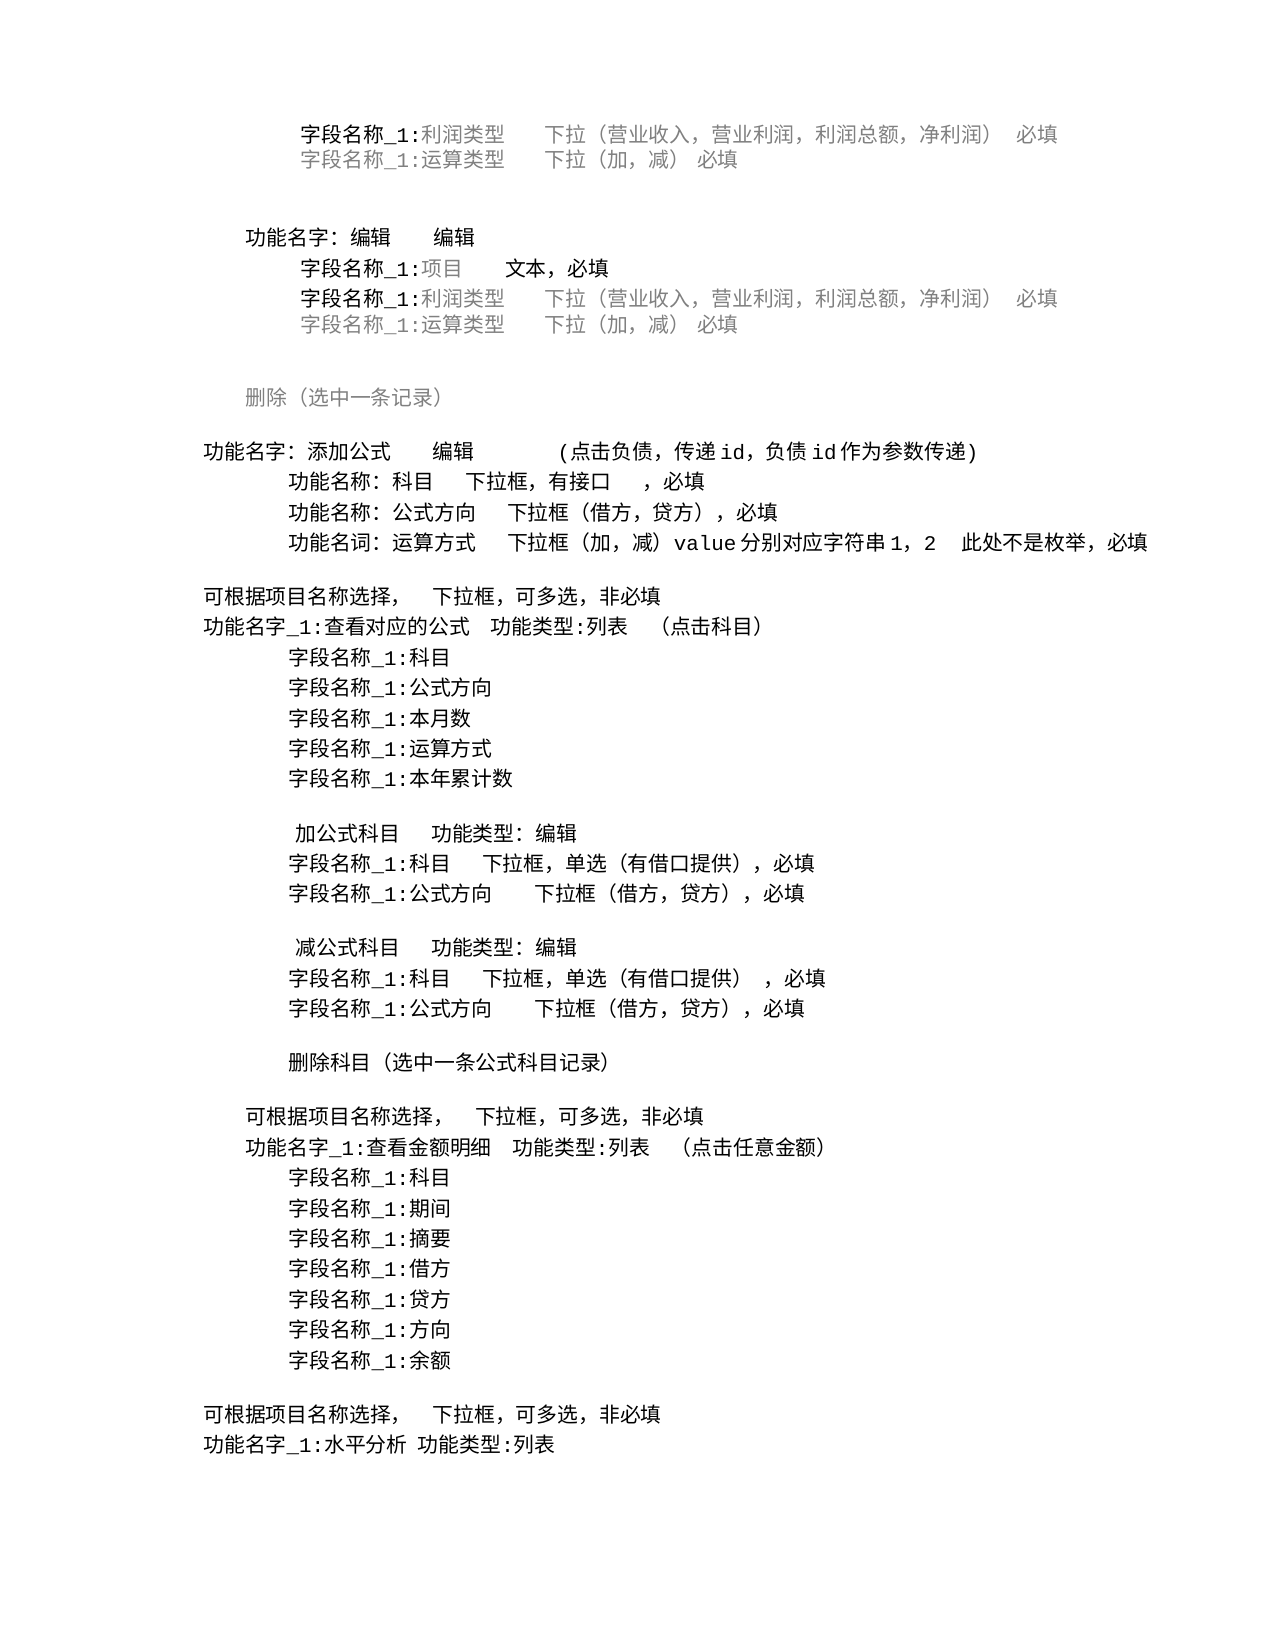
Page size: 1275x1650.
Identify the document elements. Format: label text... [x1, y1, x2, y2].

text 字段名称_1:科目 下拉框，单选（有借口提供） ，必填 [118, 962, 1157, 992]
text 功能名称：公式方向 下拉框（借方，贷方），必填 [118, 496, 1157, 526]
text 字段名称_1:方向 [118, 1313, 1157, 1344]
text 字段名称_1:贷方 [118, 1283, 1157, 1313]
text 字段名称_1:运算类型 下拉（加，减） 必填 [118, 148, 1157, 174]
text 可根据项目名称选择， 下拉框，可多选，非必填 [118, 1101, 1157, 1131]
text 功能名字：添加公式 编辑 (点击负债，传递id，负债id作为参数传递) [118, 435, 1157, 465]
text 字段名称_1:运算类型 下拉（加，减） 必填 [118, 313, 1157, 338]
text 加公式科目 功能类型：编辑 [118, 817, 1157, 847]
text 字段名称_1:摘要 [118, 1222, 1157, 1253]
text 字段名称_1:项目 文本，必填 [118, 252, 1157, 282]
text 字段名称_1:公式方向 下拉框（借方，贷方），必填 [118, 878, 1157, 908]
text 功能名字：编辑 编辑 [118, 221, 1157, 252]
text 字段名称_1:科目 [118, 1161, 1157, 1192]
text 功能名字_1:查看对应的公式 功能类型:列表 （点击科目） [118, 611, 1157, 641]
text 字段名称_1:科目 下拉框，单选（有借口提供），必填 [118, 847, 1157, 878]
text 字段名称_1:科目 [118, 641, 1157, 671]
text 字段名称_1:利润类型 下拉（营业收入，营业利润，利润总额，净利润） 必填 [118, 118, 1157, 148]
text 功能名词：运算方式 下拉框（加，减）value分别对应字符串1，2 此处不是枚举，必填 [118, 526, 1157, 557]
text 可根据项目名称选择， 下拉框，可多选，非必填 [118, 580, 1157, 611]
text 字段名称_1:运算方式 [118, 732, 1157, 763]
text 减公式科目 功能类型：编辑 [118, 932, 1157, 962]
text 字段名称_1:余额 [118, 1344, 1157, 1374]
text 字段名称_1:公式方向 下拉框（借方，贷方），必填 [118, 992, 1157, 1023]
text 字段名称_1:公式方向 [118, 671, 1157, 702]
text 功能名字_1:水平分析 功能类型:列表 [118, 1428, 1157, 1459]
text 字段名称_1:借方 [118, 1253, 1157, 1283]
text 功能名称：科目 下拉框，有接口 ，必填 [118, 465, 1157, 496]
text 字段名称_1:本年累计数 [118, 763, 1157, 793]
text 字段名称_1:本月数 [118, 702, 1157, 732]
text 字段名称_1:利润类型 下拉（营业收入，营业利润，利润总额，净利润） 必填 [118, 282, 1157, 313]
text 删除（选中一条记录） [118, 386, 1157, 411]
text 删除科目（选中一条公式科目记录） [118, 1047, 1157, 1077]
text 功能名字_1:查看金额明细 功能类型:列表 （点击任意金额） [118, 1131, 1157, 1161]
text 可根据项目名称选择， 下拉框，可多选，非必填 [118, 1398, 1157, 1428]
text 字段名称_1:期间 [118, 1192, 1157, 1222]
